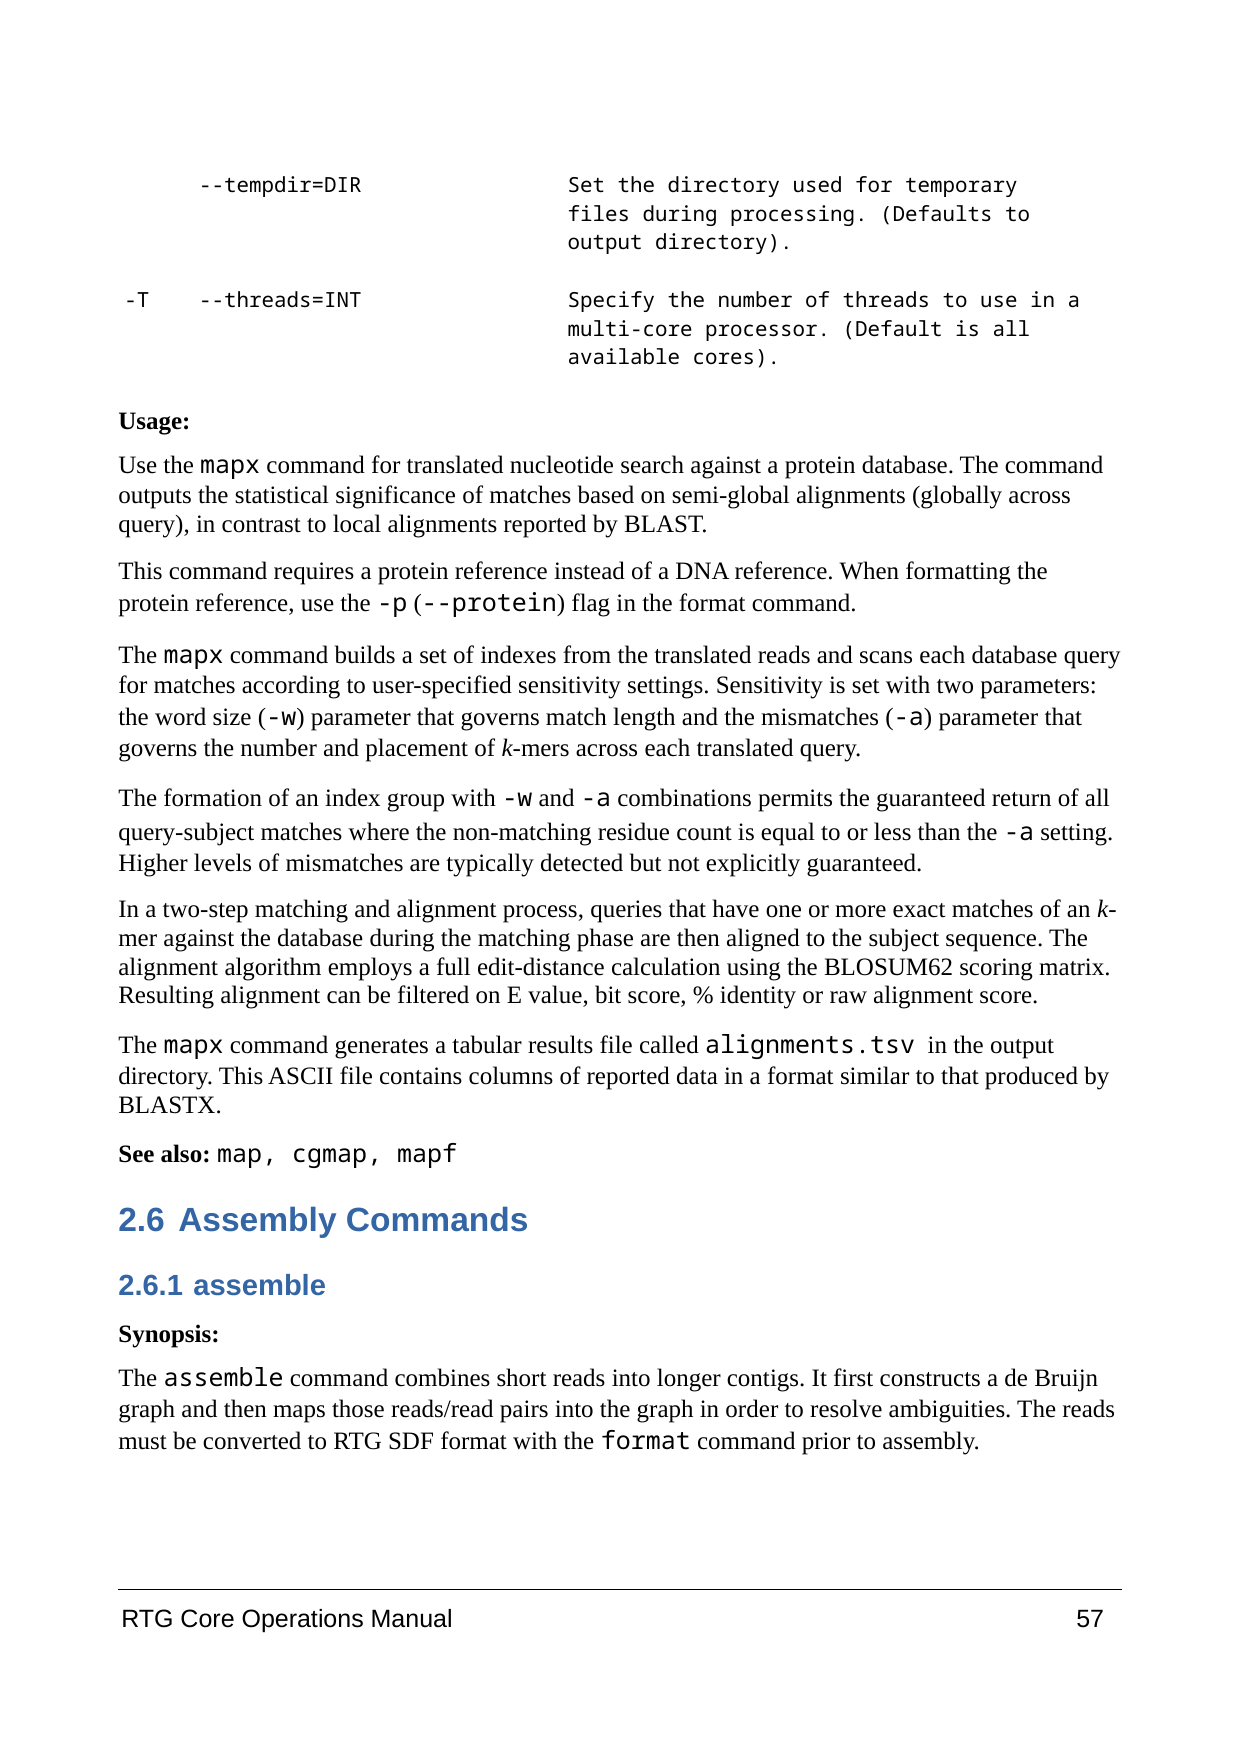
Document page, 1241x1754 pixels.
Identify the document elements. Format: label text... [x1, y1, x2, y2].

subtitle Usage: [118, 406, 1122, 435]
text The mapx command generates a tabular results file called alignments.tsv in the output directory. This ASCII file contains columns of reported data in a format similar to that produced by BLASTX. [118, 1027, 1122, 1118]
text In a two-step matching and alignment process, queries that have one or more exact matches of an k-mer against the database during the matching phase are then aligned to the subject sequence. The alignment algorithm employs a full edit-distance calculation using the BLOSUM62 scoring matrix. Resulting alignment can be filtered on E value, bit score, % identity or raw alignment score. [118, 894, 1122, 1009]
text This command requires a protein reference instead of a DNA reference. When formatting the protein reference, use the -p (--protein) flag in the format command. [118, 556, 1122, 618]
table_cell --threads=INT [193, 274, 561, 388]
subtitle assemble [118, 1268, 1122, 1301]
table_cell --tempdir=DIR [193, 159, 561, 273]
text The formation of an index group with -w and -a combinations permits the guaranteed return of all query-subject matches where the non-matching residue count is equal to or less than the -a setting. Higher levels of mismatches are typically detected but not explicitly guaranteed. [118, 779, 1122, 876]
table_cell -T [118, 274, 193, 388]
table_cell Specify the number of threads to use in a multi-core processor. (Default is all available cores). [561, 274, 1093, 388]
text The assemble command combines short reads into longer contigs. It first constructs a de Bruijn graph and then maps those reads/read pairs into the graph in order to resolve ambiguities. The reads must be converted to RTG SDF format with the format command prior to assembly. [118, 1359, 1122, 1456]
text Use the mapx command for translated nucleotide search against a protein database. The command outputs the statistical significance of matches based on semi-global alignments (globally across query), in contrast to local alignments reported by BLAST. [118, 446, 1122, 538]
subtitle Assembly Commands [118, 1200, 1122, 1238]
table_cell [118, 159, 193, 273]
subtitle Synopsis: [118, 1319, 1122, 1348]
text See also: map, cgmap, mapf [118, 1136, 1122, 1170]
table_cell Set the directory used for temporary files during processing. (Defaults to output directory). [561, 159, 1093, 273]
text The mapx command builds a set of indexes from the translated reads and scans each database query for matches according to user-specified sensitivity settings. Sensitivity is set with two parameters: the word size (-w) parameter that governs match length and the mismatches (-a) parameter that governs the number and placement of k-mers across each translated query. [118, 636, 1122, 762]
